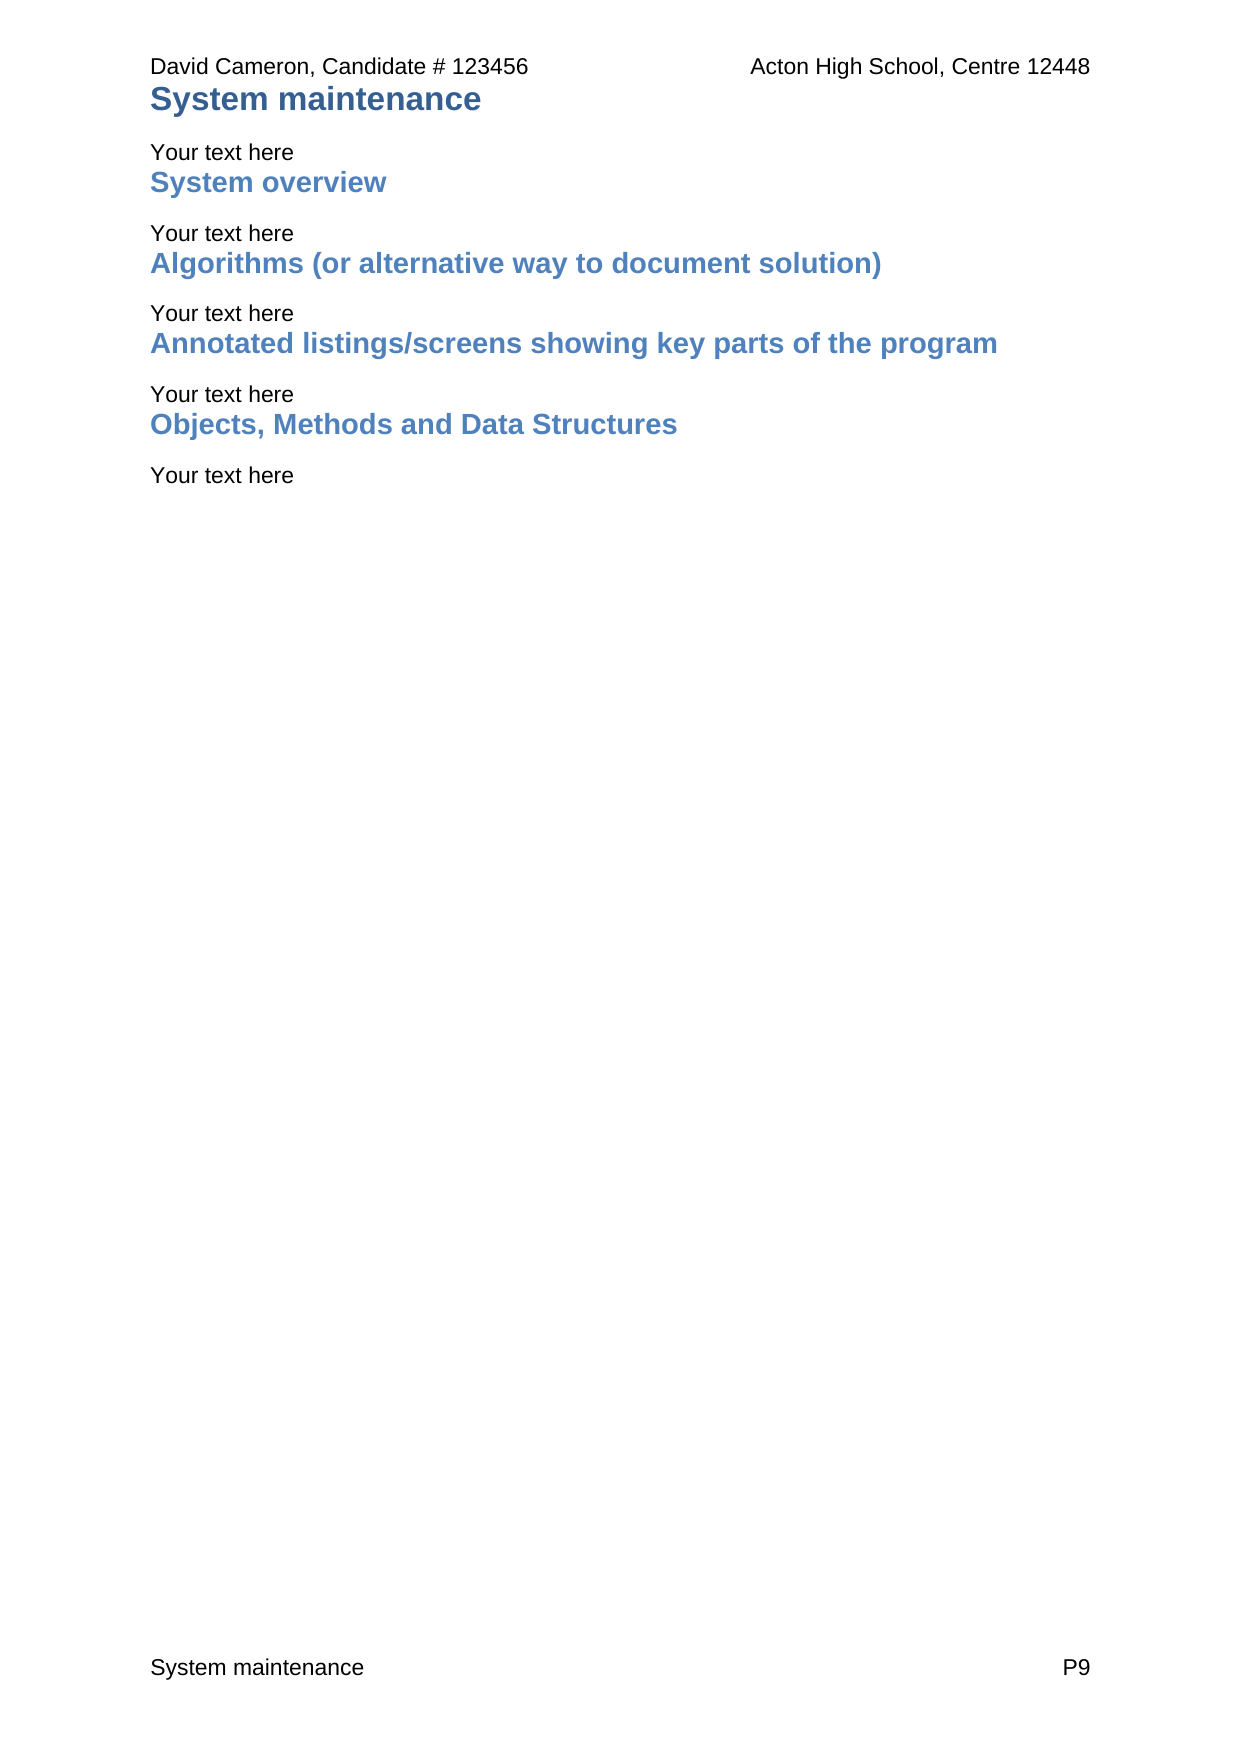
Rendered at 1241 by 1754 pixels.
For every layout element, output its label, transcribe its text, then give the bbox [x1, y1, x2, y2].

text Your text here [150, 139, 1090, 165]
subtitle Algorithms (or alternative way to document solution) [150, 246, 1090, 279]
text Your text here [150, 300, 1090, 327]
subtitle System maintenance [150, 79, 1090, 118]
subtitle System overview [150, 165, 1090, 199]
subtitle Objects, Methods and Data Structures [150, 407, 1090, 441]
subtitle Annotated listings/screens showing key parts of the program [150, 327, 1090, 360]
text Your text here [150, 381, 1090, 407]
text Your text here [150, 219, 1090, 246]
text Your text here [150, 462, 1090, 488]
